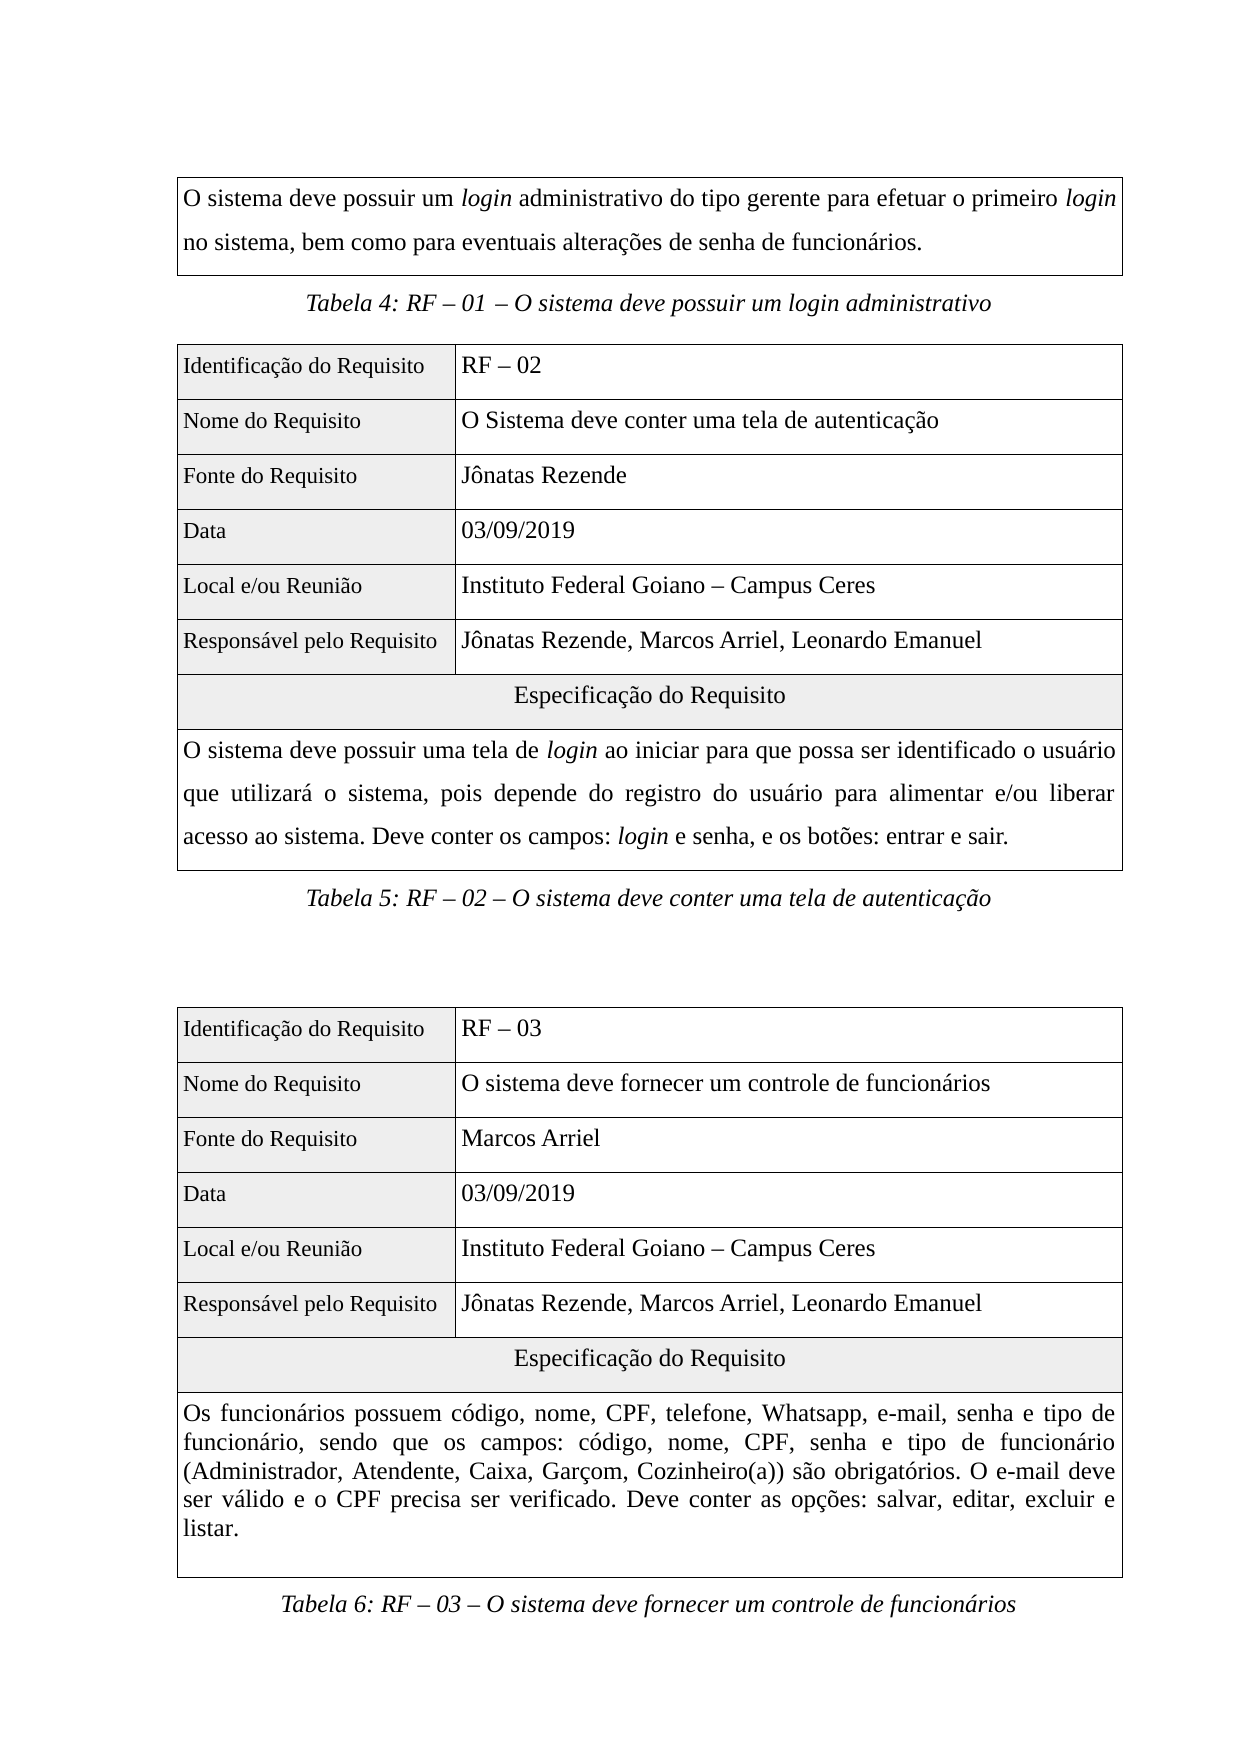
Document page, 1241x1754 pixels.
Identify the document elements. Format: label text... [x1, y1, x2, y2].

table_cell Fonte do Requisito [178, 455, 455, 509]
table_cell O sistema deve possuir uma tela de login ao iniciar para que possa ser identificado o usuário que utilizará o sistema, pois depende do registro do usuário para alimentar e/ou liberar acesso ao sistema. Deve conter os campos: login e senha, e os botões: entrar e sair. [178, 730, 1122, 870]
table_cell Nome do Requisito [178, 400, 455, 454]
text Tabela 6: RF – 03 – O sistema deve fornecer um controle de funcionários [177, 1589, 1122, 1618]
table_header RF – 03 [456, 1008, 1122, 1062]
table_cell Responsável pelo Requisito [178, 1283, 455, 1337]
table_cell O Sistema deve conter uma tela de autenticação [456, 400, 1122, 454]
table_header Identificação do Requisito [178, 345, 455, 399]
table_cell Jônatas Rezende, Marcos Arriel, Leonardo Emanuel [456, 620, 1122, 674]
table_cell 03/09/2019 [456, 510, 1122, 564]
table_cell Especificação do Requisito [178, 1338, 1122, 1392]
table_cell Local e/ou Reunião [178, 1228, 455, 1282]
table_cell Marcos Arriel [456, 1118, 1122, 1172]
table_cell Nome do Requisito [178, 1063, 455, 1117]
text Tabela 5: RF – 02 – O sistema deve conter uma tela de autenticação [177, 883, 1122, 912]
table_cell Os funcionários possuem código, nome, CPF, telefone, Whatsapp, e-mail, senha e tipo de funcionário, sendo que os campos: código, nome, CPF, senha e tipo de funcionário (Administrador, Atendente, Caixa, Garçom, Cozinheiro(a)) são obrigatórios. O e-mail deve ser válido e o CPF precisa ser verificado. Deve conter as opções: salvar, editar, excluir e listar. [178, 1393, 1122, 1576]
table_cell Instituto Federal Goiano – Campus Ceres [456, 1228, 1122, 1282]
table_cell Data [178, 510, 455, 564]
table_cell Fonte do Requisito [178, 1118, 455, 1172]
table_cell Jônatas Rezende, Marcos Arriel, Leonardo Emanuel [456, 1283, 1122, 1337]
table_cell Instituto Federal Goiano – Campus Ceres [456, 565, 1122, 619]
table_header RF – 02 [456, 345, 1122, 399]
table_cell O sistema deve possuir um login administrativo do tipo gerente para efetuar o primeiro login no sistema, bem como para eventuais alterações de senha de funcionários. [178, 178, 1122, 275]
table_cell Responsável pelo Requisito [178, 620, 455, 674]
table_cell Data [178, 1173, 455, 1227]
table_cell 03/09/2019 [456, 1173, 1122, 1227]
text Tabela 4: RF – 01 – O sistema deve possuir um login administrativo [177, 288, 1122, 317]
table_header Identificação do Requisito [178, 1008, 455, 1062]
table_cell O sistema deve fornecer um controle de funcionários [456, 1063, 1122, 1117]
table_cell Local e/ou Reunião [178, 565, 455, 619]
table_cell Especificação do Requisito [178, 675, 1122, 729]
table_cell Jônatas Rezende [456, 455, 1122, 509]
